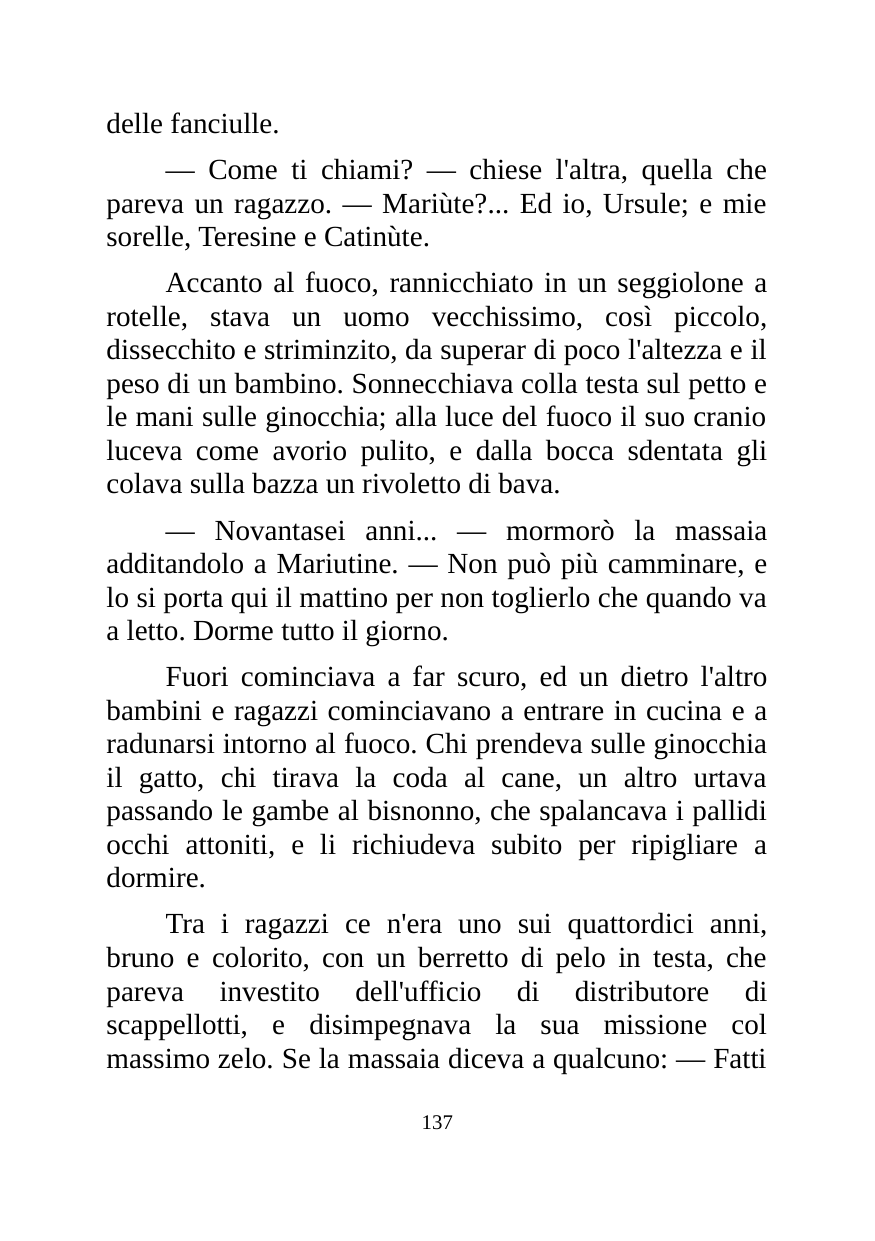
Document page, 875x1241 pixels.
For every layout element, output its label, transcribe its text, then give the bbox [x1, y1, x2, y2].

text — Come ti chiami? — chiese l'altra, quella che pareva un ragazzo. — Mariùte?... Ed io, Ursule; e mie sorelle, Teresine e Catinùte. [106, 152, 768, 253]
text Accanto al fuoco, rannicchiato in un seggiolone a rotelle, stava un uomo vecchissimo, così piccolo, dissecchito e striminzito, da superar di poco l'altezza e il peso di un bambino. Sonnecchiava colla testa sul petto e le mani sulle ginocchia; alla luce del fuoco il suo cranio luceva come avorio pulito, e dalla bocca sdentata gli colava sulla bazza un rivoletto di bava. [106, 265, 768, 500]
text Tra i ragazzi ce n'era uno sui quattordici anni, bruno e colorito, con un berretto di pelo in testa, che pareva investito dell'ufficio di distributore di scappellotti, e disimpegnava la sua missione col massimo zelo. Se la massaia diceva a qualcuno: — Fatti [106, 907, 768, 1074]
text — Novantasei anni... — mormorò la massaia additandolo a Mariutine. — Non può più camminare, e lo si porta qui il mattino per non toglierlo che quando va a letto. Dorme tutto il giorno. [106, 513, 768, 647]
text Fuori cominciava a far scuro, ed un dietro l'altro bambini e ragazzi cominciavano a entrare in cucina e a radunarsi intorno al fuoco. Chi prendeva sulle ginocchia il gatto, chi tirava la coda al cane, un altro urtava passando le gambe al bisnonno, che spalancava i pallidi occhi attoniti, e li richiudeva subito per ripigliare a dormire. [106, 659, 768, 894]
text delle fanciulle. [106, 106, 768, 140]
